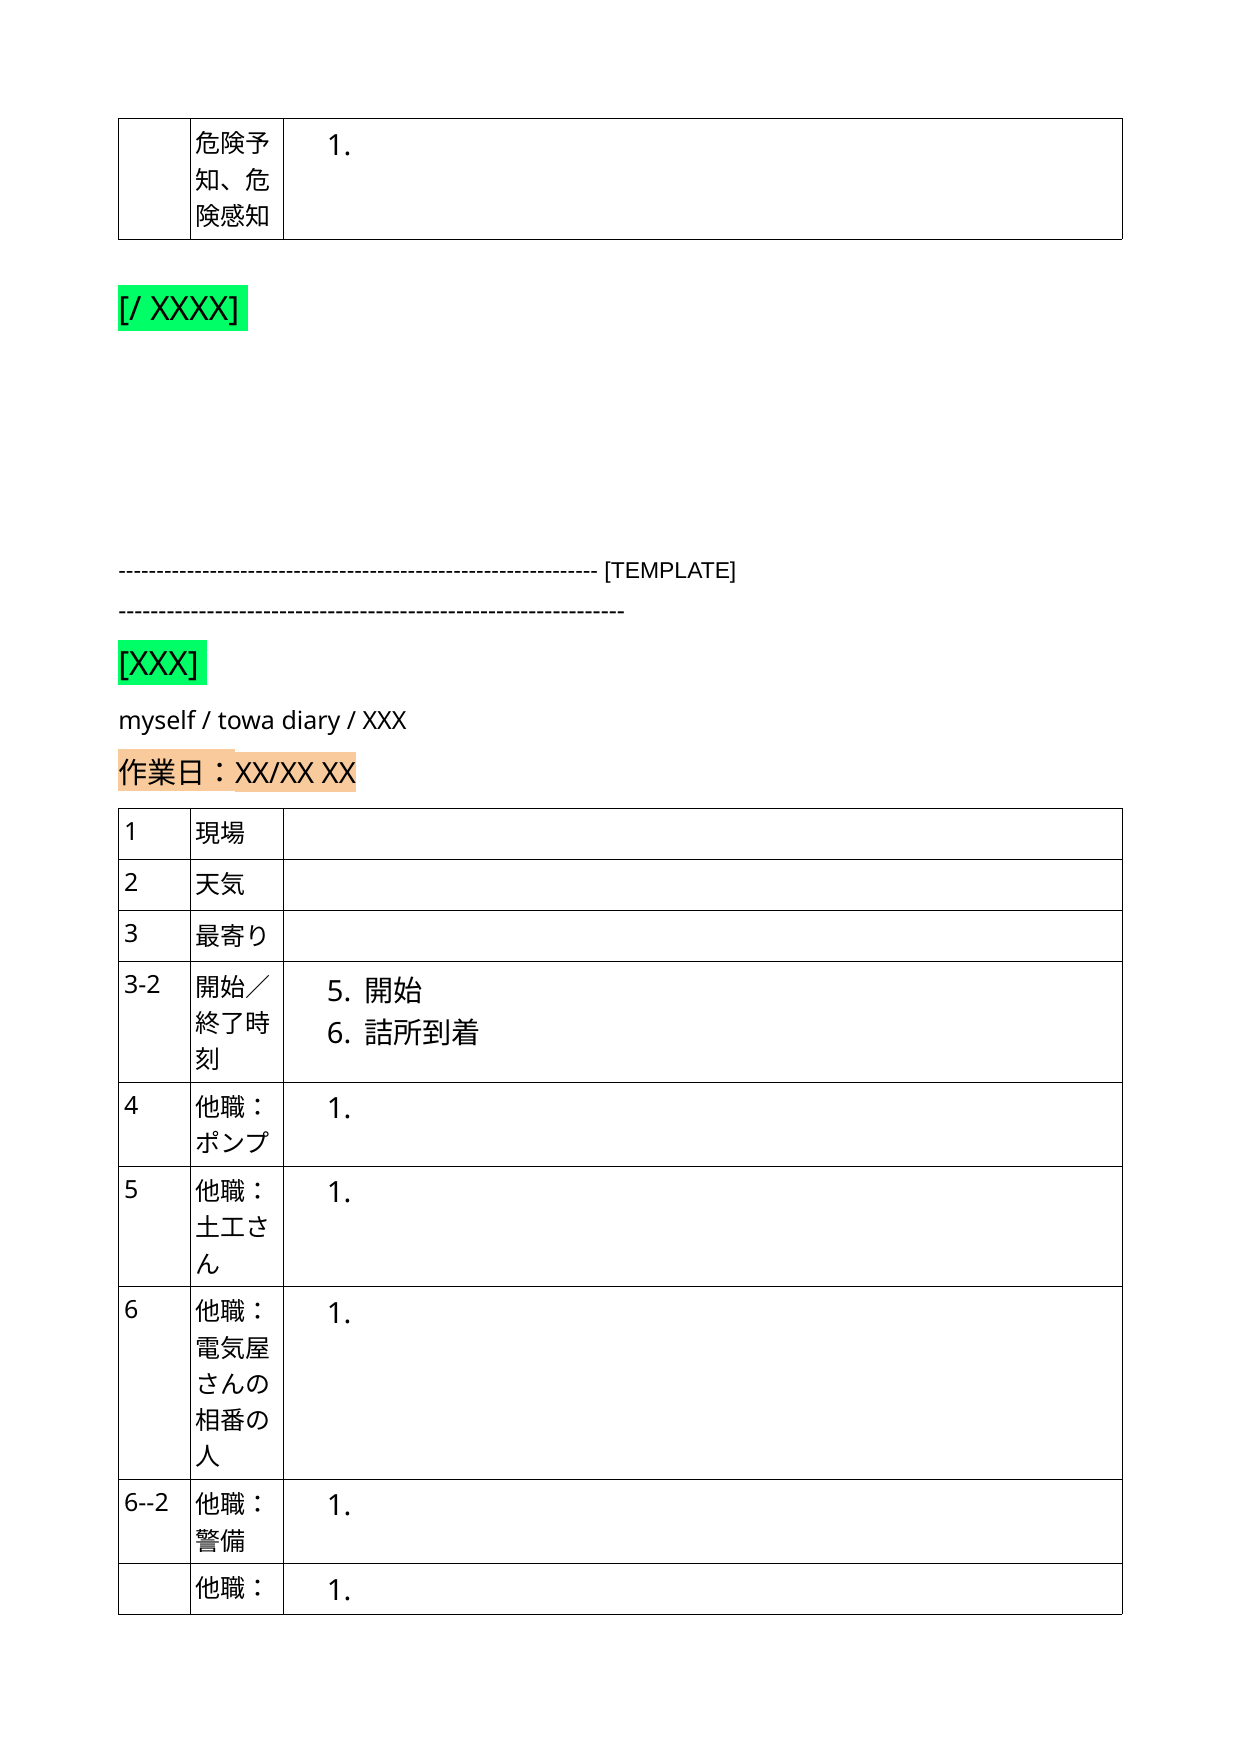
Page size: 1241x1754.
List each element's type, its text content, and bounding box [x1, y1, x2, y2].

text --------------------------------------------------------------- [TEMPLATE] [118, 557, 1122, 583]
table_header 1 [119, 809, 190, 859]
table_header [284, 809, 1122, 859]
table_cell [284, 860, 1122, 910]
table_cell [119, 1564, 190, 1614]
table_cell 5 [119, 1167, 190, 1286]
table_header 現場 [191, 809, 283, 859]
table_cell 6 [119, 1287, 190, 1479]
table_cell 天気 [191, 860, 283, 910]
table_cell 4 [119, 1083, 190, 1166]
table_cell [284, 1167, 1122, 1286]
table_cell [284, 1564, 1122, 1614]
table_cell 3 [119, 911, 190, 961]
table_cell 他職：警備 [191, 1480, 283, 1563]
table_cell 最寄り [191, 911, 283, 961]
text 作業日：XX/XX XX [118, 749, 1122, 792]
table_cell [284, 1083, 1122, 1166]
text myself / towa diary / XXX [118, 703, 1122, 737]
table_cell [284, 119, 1122, 238]
table_cell [284, 1287, 1122, 1479]
table_cell 危険予知、危険感知 [191, 119, 283, 238]
table_cell 6--2 [119, 1480, 190, 1563]
table_cell [284, 911, 1122, 961]
table_cell 開始 詰所到着 [284, 962, 1122, 1082]
table_cell 開始／終了時刻 [191, 962, 283, 1082]
table_cell [284, 1480, 1122, 1563]
text --------------------------------------------------------------- [118, 593, 1122, 627]
table_cell 他職： [191, 1564, 283, 1614]
table_cell 他職：土工さん [191, 1167, 283, 1286]
table_cell 2 [119, 860, 190, 910]
text [XXX] [118, 640, 1122, 685]
table_cell 3-2 [119, 962, 190, 1082]
table_cell 他職：電気屋さんの相番の人 [191, 1287, 283, 1479]
text [/ XXXX] [118, 285, 1122, 331]
table_cell [119, 119, 190, 238]
table_cell 他職：ポンプ [191, 1083, 283, 1166]
